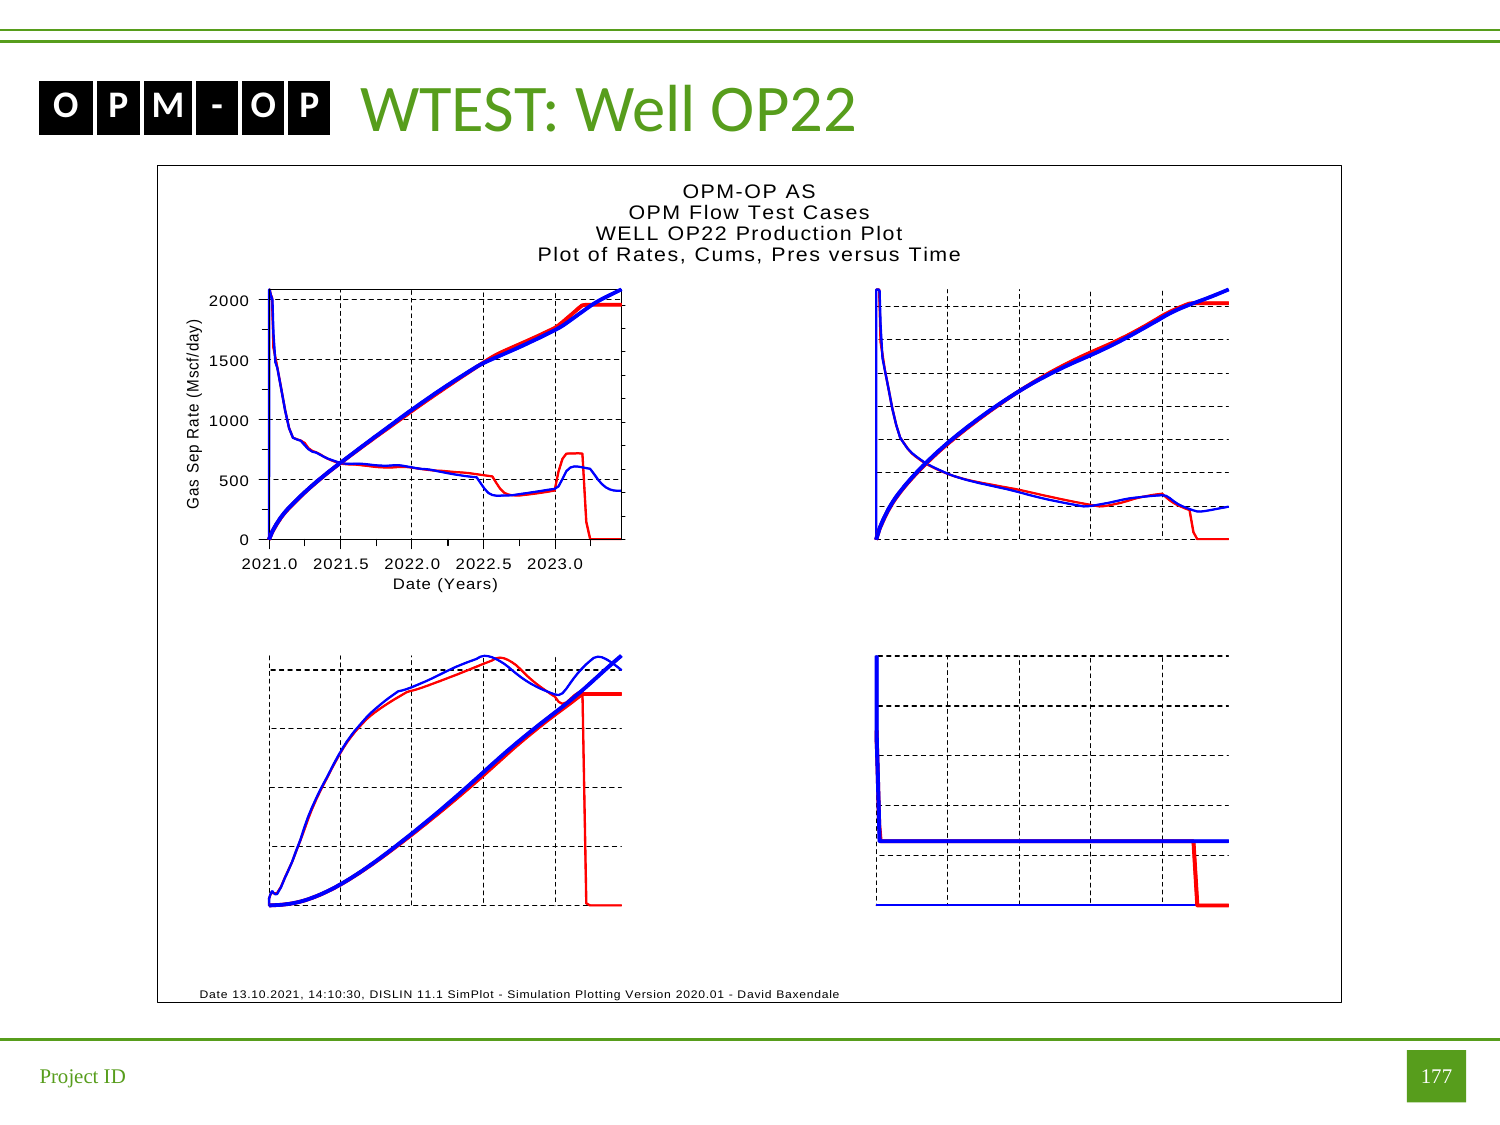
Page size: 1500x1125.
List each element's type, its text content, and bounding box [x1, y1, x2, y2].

title WTEST: well OP22 [360, 77, 1425, 153]
picture [157, 165, 1343, 1004]
